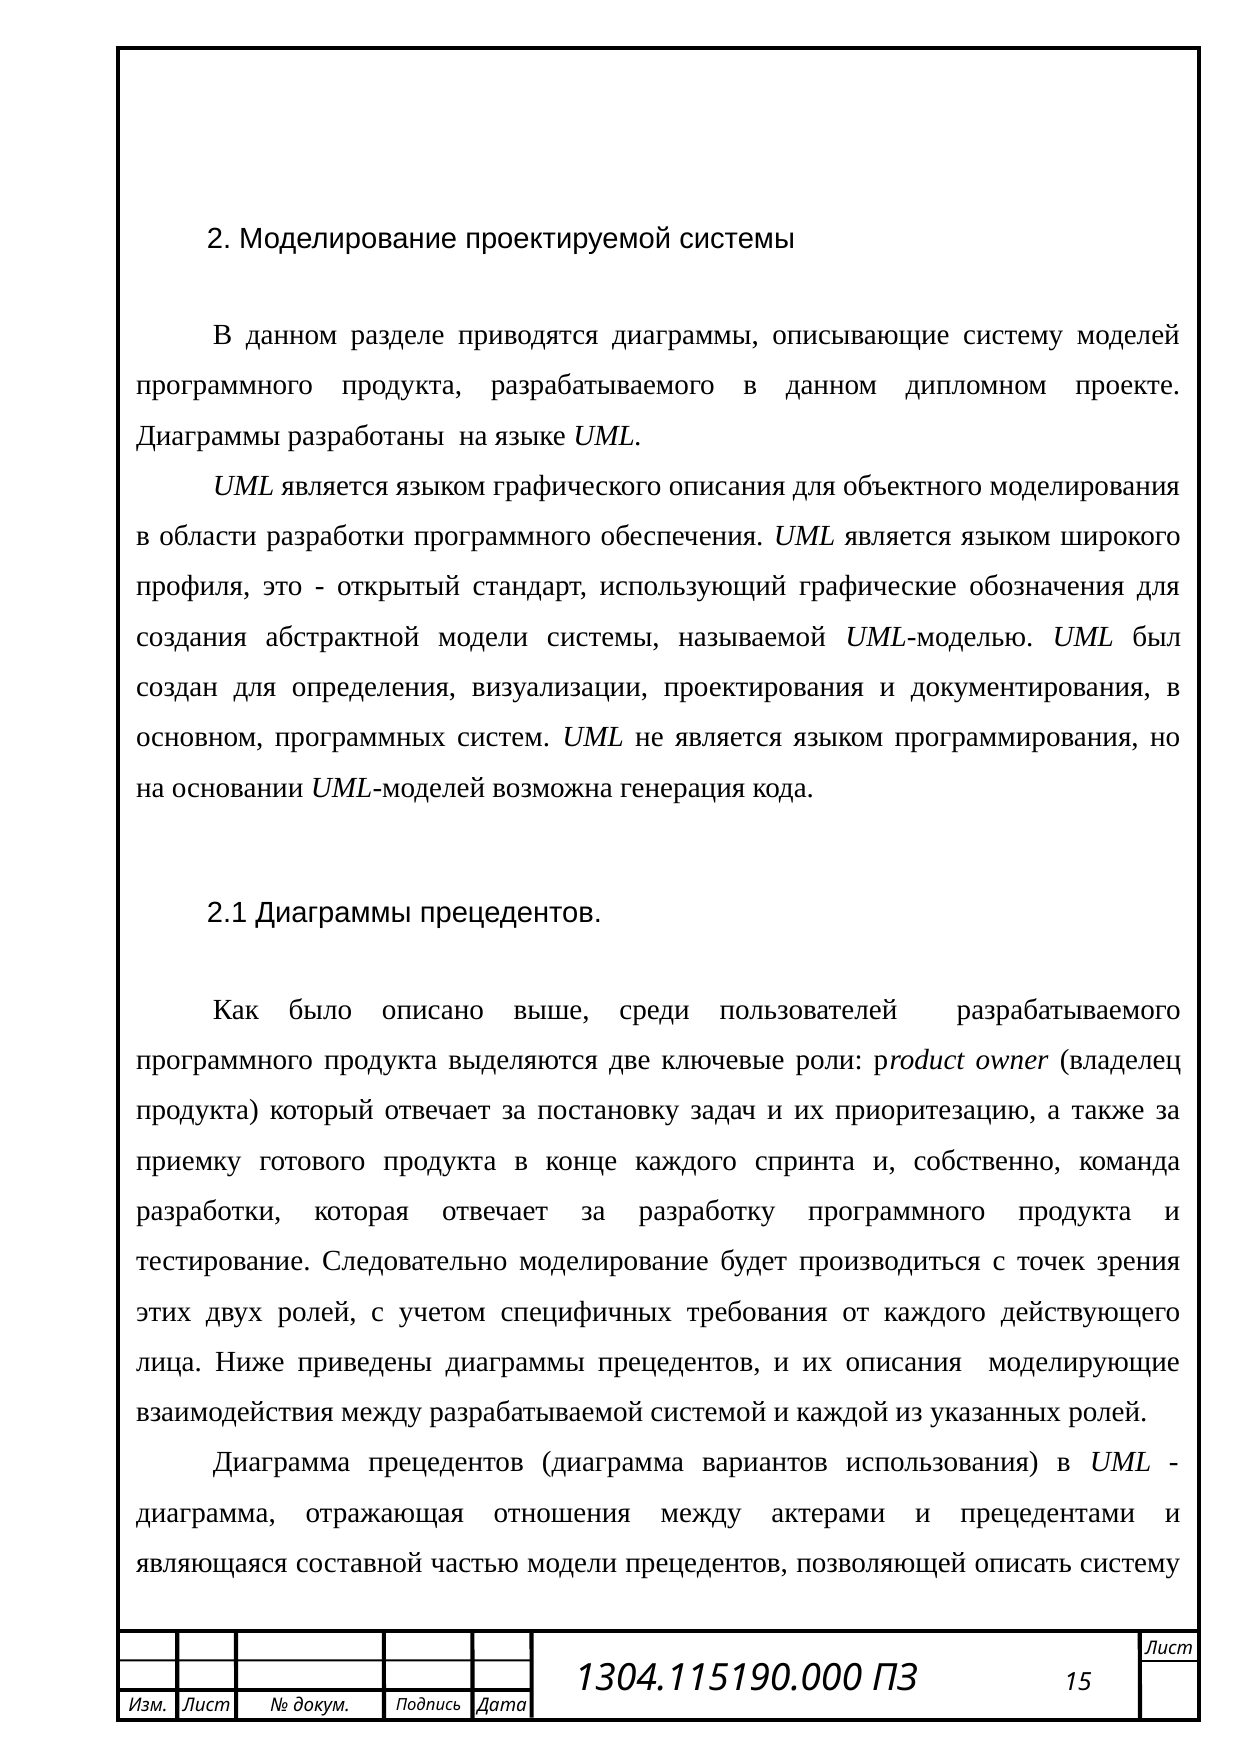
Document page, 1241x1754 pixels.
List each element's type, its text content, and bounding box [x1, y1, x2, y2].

text В данном разделе приводятся диаграммы, описывающие систему моделей программного продукта, разрабатываемого в данном дипломном проекте. Диаграммы разработаны на языке UML. [136, 317, 1181, 451]
subtitle 2.1 Диаграммы прецедентов. [136, 895, 1181, 929]
text Диаграмма прецедентов (диаграмма вариантов использования) в UML - диаграмма, отражающая отношения между актерами и прецедентами и являющаяся составной частью модели прецедентов, позволяющей описать систему [136, 1444, 1181, 1579]
subtitle 2. Моделирование проектируемой системы [136, 221, 1181, 254]
text Как было описано выше, среди пользователей разрабатываемого программного продукта выделяются две ключевые роли: product owner (владелец продукта) который отвечает за постановку задач и их приоритезацию, а также за приемку готового продукта в конце каждого спринта и, собственно, команда разработки, которая отвечает за разработку программного продукта и тестирование. Следовательно моделирование будет производиться с точек зрения этих двух ролей, с учетом специфичных требования от каждого действующего лица. Ниже приведены диаграммы прецедентов, и их описания моделирующие взаимодействия между разрабатываемой системой и каждой из указанных ролей. [136, 992, 1181, 1428]
text UML является языком графического описания для объектного моделирования в области разработки программного обеспечения. UML является языком широкого профиля, это - открытый стандарт, использующий графические обозначения для создания абстрактной модели системы, называемой UML-моделью. UML был создан для определения, визуализации, проектирования и документирования, в основном, программных систем. UML не является языком программирования, но на основании UML-моделей возможна генерация кода. [136, 468, 1181, 803]
